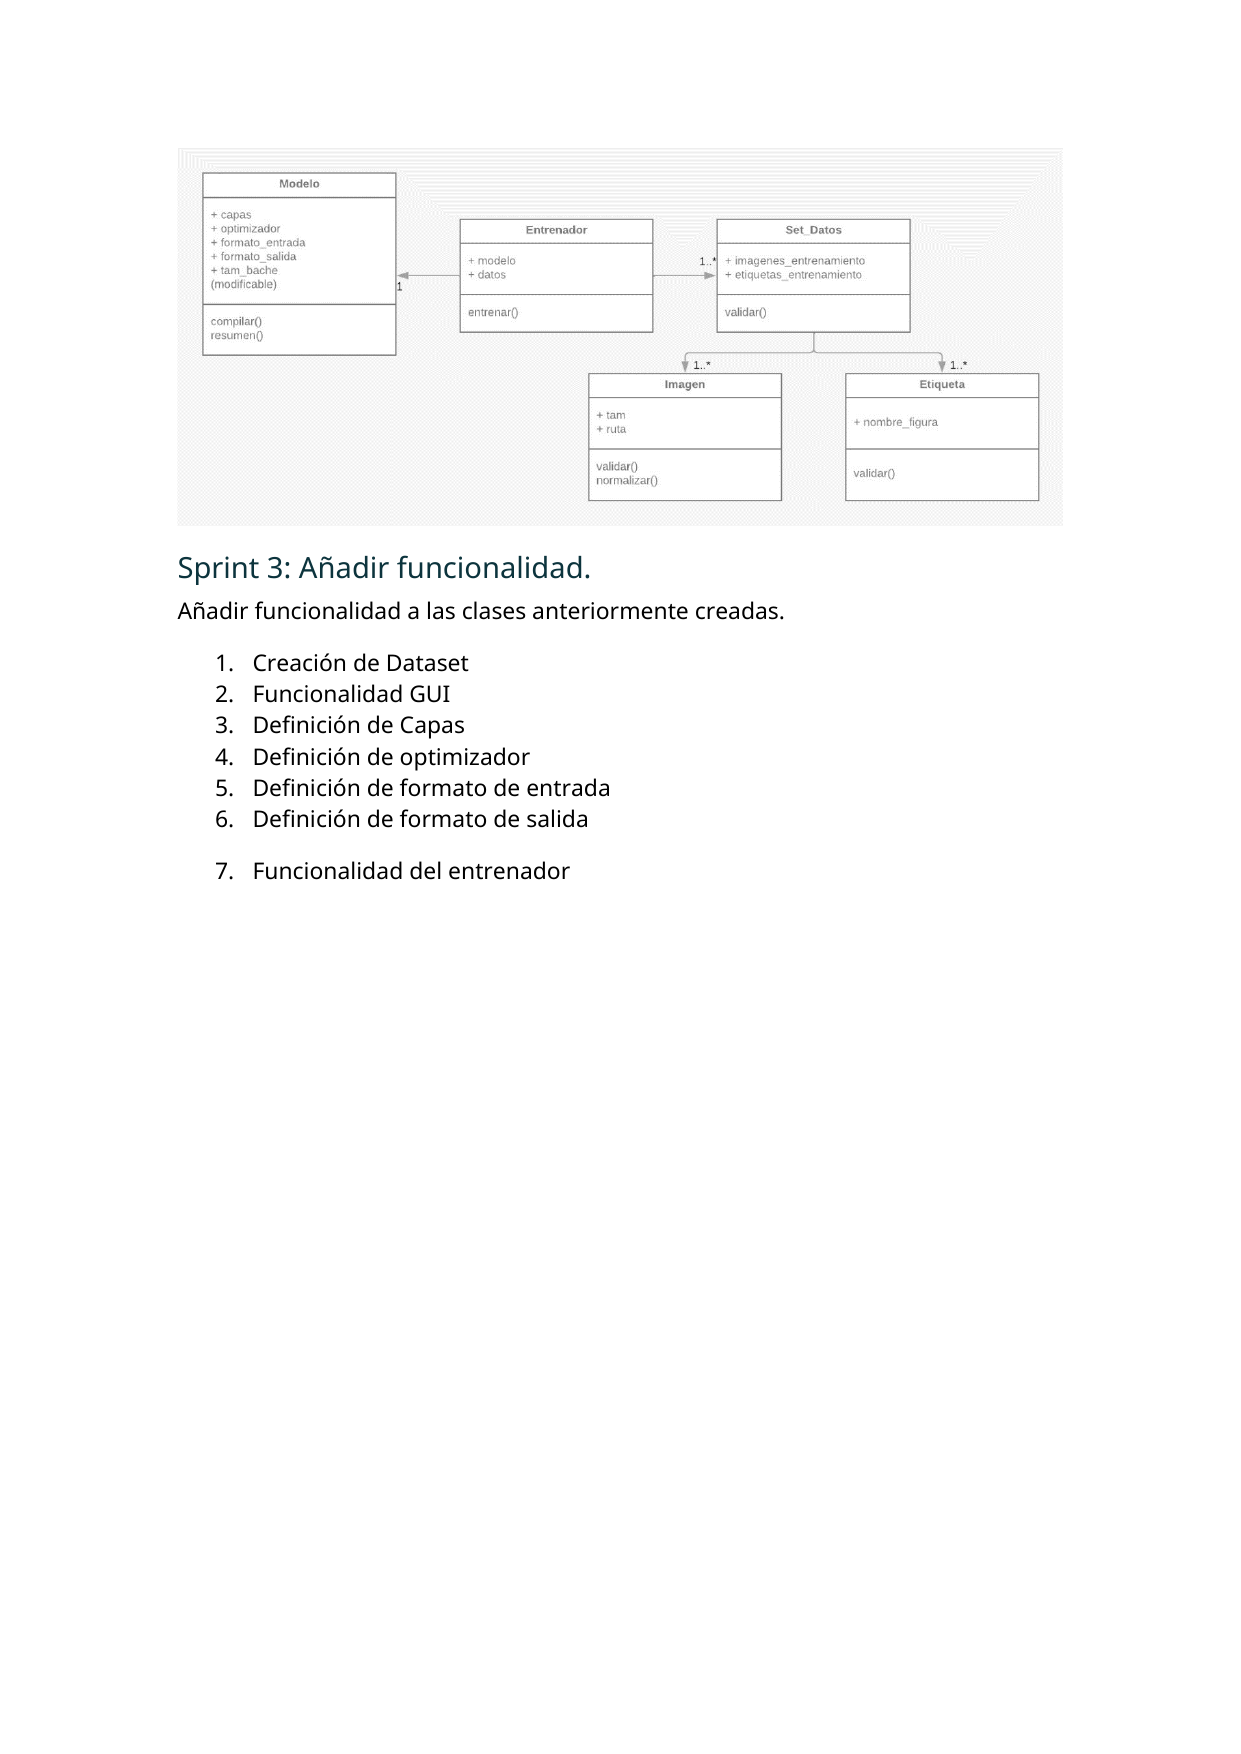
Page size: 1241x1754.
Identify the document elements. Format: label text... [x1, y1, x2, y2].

list Definición de optimizador [215, 741, 1063, 772]
list Definición de Capas [215, 709, 1063, 741]
list Definición de formato de salida [215, 803, 1063, 834]
list Creación de Dataset [215, 647, 1063, 678]
text Añadir funcionalidad a las clases anteriormente creadas. [177, 595, 1063, 626]
list Definición de formato de entrada [215, 772, 1063, 803]
list Funcionalidad GUI [215, 678, 1063, 709]
subtitle Sprint 3: Añadir funcionalidad. [177, 547, 1063, 587]
list Funcionalidad del entrenador [215, 855, 1063, 887]
